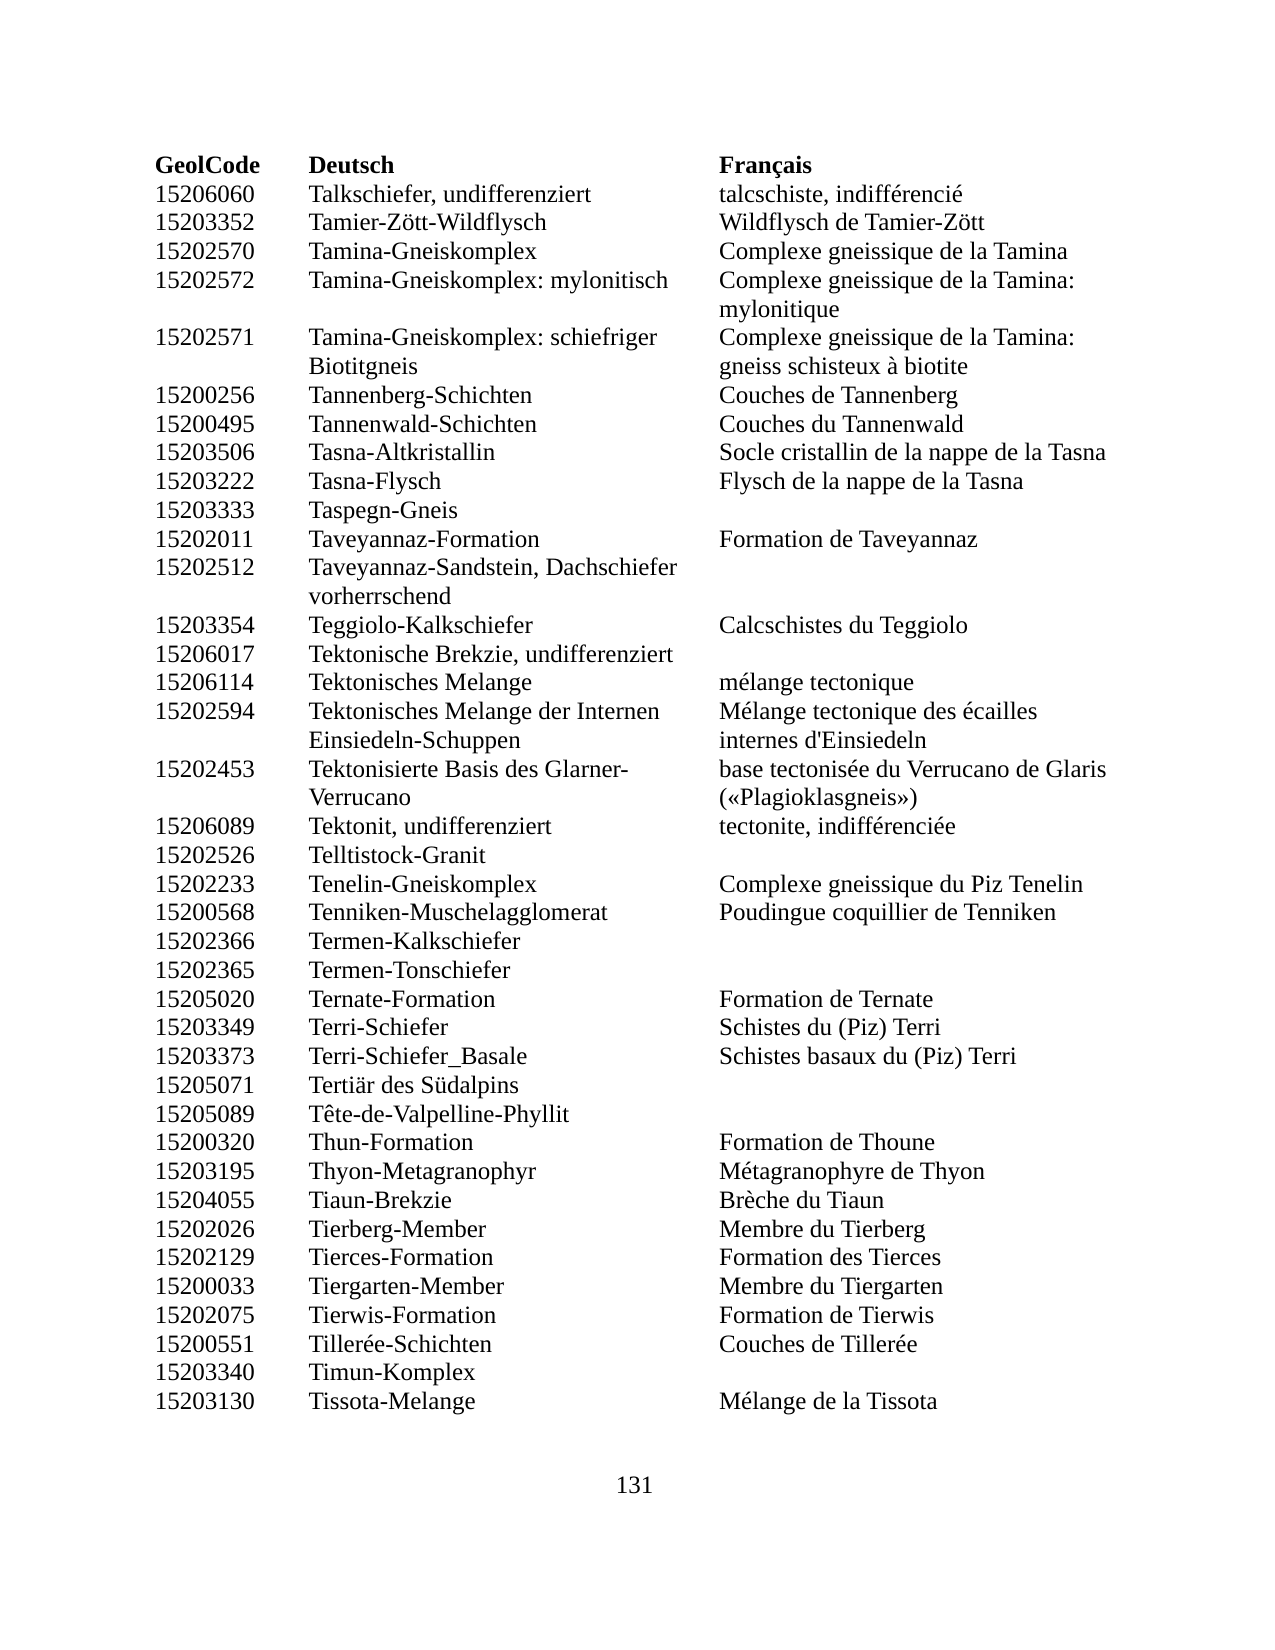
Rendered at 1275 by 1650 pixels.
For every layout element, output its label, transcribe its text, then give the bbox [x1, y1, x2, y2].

table_cell Thun-Formation [304, 1128, 714, 1156]
table_cell Socle cristallin de la nappe de la Tasna [714, 438, 1125, 466]
table_cell 15202129 [150, 1243, 304, 1271]
table_cell 15202233 [150, 869, 304, 897]
table_cell [714, 840, 1125, 869]
table_cell Tierces-Formation [304, 1243, 714, 1271]
table_cell 15200033 [150, 1271, 304, 1300]
table_cell Formation des Tierces [714, 1243, 1125, 1271]
table_cell 15202026 [150, 1214, 304, 1242]
table_cell Schistes basaux du (Piz) Terri [714, 1041, 1125, 1070]
table_cell Tertiär des Südalpins [304, 1070, 714, 1099]
table_cell Formation de Taveyannaz [714, 524, 1125, 552]
table_cell 15202453 [150, 754, 304, 811]
table_cell [714, 639, 1125, 667]
table_cell [714, 955, 1125, 984]
table_cell Mélange tectonique des écailles internes d'Einsiedeln [714, 696, 1125, 754]
table_cell Tamier-Zött-Wildflysch [304, 208, 714, 236]
table_cell Formation de Tierwis [714, 1300, 1125, 1329]
table_cell 15202570 [150, 236, 304, 265]
table_cell 15206017 [150, 639, 304, 667]
table_cell 15206060 [150, 179, 304, 207]
table_cell Métagranophyre de Thyon [714, 1156, 1125, 1185]
table_cell Couches de Tillerée [714, 1329, 1125, 1357]
table_cell 15200495 [150, 409, 304, 437]
table_cell Formation de Ternate [714, 984, 1125, 1012]
table_cell Formation de Thoune [714, 1128, 1125, 1156]
table_cell Membre du Tierberg [714, 1214, 1125, 1242]
table_cell [714, 926, 1125, 955]
table_cell Termen-Tonschiefer [304, 955, 714, 984]
table_cell Tillerée-Schichten [304, 1329, 714, 1357]
table_cell 15200256 [150, 380, 304, 409]
table_cell 15202571 [150, 323, 304, 380]
table_cell Talkschiefer, undifferenziert [304, 179, 714, 207]
table_cell Tannenberg-Schichten [304, 380, 714, 409]
table_cell Ternate-Formation [304, 984, 714, 1012]
table_cell Tektonische Brekzie, undifferenziert [304, 639, 714, 667]
table_cell 15203352 [150, 208, 304, 236]
table_cell Tamina-Gneiskomplex: mylonitisch [304, 265, 714, 322]
table_cell 15206089 [150, 811, 304, 840]
table_cell 15202011 [150, 524, 304, 552]
table_cell [714, 1070, 1125, 1099]
table_cell Couches de Tannenberg [714, 380, 1125, 409]
table_cell Tierberg-Member [304, 1214, 714, 1242]
table_cell Tissota-Melange [304, 1386, 714, 1415]
table_cell 15202572 [150, 265, 304, 322]
table_cell Complexe gneissique de la Tamina: gneiss schisteux à biotite [714, 323, 1125, 380]
table_cell 15205020 [150, 984, 304, 1012]
table_cell Terri-Schiefer [304, 1013, 714, 1041]
table_cell 15203130 [150, 1386, 304, 1415]
table_cell Thyon-Metagranophyr [304, 1156, 714, 1185]
table_cell Schistes du (Piz) Terri [714, 1013, 1125, 1041]
table_cell mélange tectonique [714, 668, 1125, 696]
table_cell Tannenwald-Schichten [304, 409, 714, 437]
table_cell Poudingue coquillier de Tenniken [714, 898, 1125, 926]
table_cell 15203373 [150, 1041, 304, 1070]
table_cell tectonite, indifférenciée [714, 811, 1125, 840]
table_cell Brèche du Tiaun [714, 1185, 1125, 1214]
table_cell Tiaun-Brekzie [304, 1185, 714, 1214]
table_cell 15204055 [150, 1185, 304, 1214]
table_cell Calcschistes du Teggiolo [714, 610, 1125, 639]
table_header GeolCode [150, 150, 304, 179]
table_cell Tierwis-Formation [304, 1300, 714, 1329]
table_cell [714, 495, 1125, 524]
table_cell 15202366 [150, 926, 304, 955]
table_cell 15206114 [150, 668, 304, 696]
table_cell Tamina-Gneiskomplex [304, 236, 714, 265]
table_cell Tête-de-Valpelline-Phyllit [304, 1099, 714, 1127]
table_cell Tektonisierte Basis des Glarner-Verrucano [304, 754, 714, 811]
table_cell Taveyannaz-Sandstein, Dachschiefer vorherrschend [304, 553, 714, 610]
table_cell Mélange de la Tissota [714, 1386, 1125, 1415]
table_cell Tenniken-Muschelagglomerat [304, 898, 714, 926]
table_cell Terri-Schiefer_Basale [304, 1041, 714, 1070]
table_cell Timun-Komplex [304, 1358, 714, 1386]
table_cell base tectonisée du Verrucano de Glaris («Plagioklasgneis») [714, 754, 1125, 811]
table_cell [714, 1099, 1125, 1127]
table_cell Tenelin-Gneiskomplex [304, 869, 714, 897]
table_cell 15205089 [150, 1099, 304, 1127]
table_cell 15202594 [150, 696, 304, 754]
table_cell Tektonisches Melange der Internen Einsiedeln-Schuppen [304, 696, 714, 754]
table_cell Tamina-Gneiskomplex: schiefriger Biotitgneis [304, 323, 714, 380]
table_cell Complexe gneissique de la Tamina [714, 236, 1125, 265]
table_cell Complexe gneissique de la Tamina: mylonitique [714, 265, 1125, 322]
table_header Deutsch [304, 150, 714, 179]
table_cell 15203349 [150, 1013, 304, 1041]
table_cell 15203506 [150, 438, 304, 466]
table_cell Taveyannaz-Formation [304, 524, 714, 552]
table_cell [714, 553, 1125, 610]
table_cell Tektonit, undifferenziert [304, 811, 714, 840]
table_cell 15203340 [150, 1358, 304, 1386]
table_cell 15203222 [150, 466, 304, 495]
table_cell [714, 1358, 1125, 1386]
table_cell Tiergarten-Member [304, 1271, 714, 1300]
table_cell 15202365 [150, 955, 304, 984]
table_cell Taspegn-Gneis [304, 495, 714, 524]
table_cell Membre du Tiergarten [714, 1271, 1125, 1300]
table_cell Couches du Tannenwald [714, 409, 1125, 437]
table_cell Tasna-Altkristallin [304, 438, 714, 466]
table_cell Tektonisches Melange [304, 668, 714, 696]
table_cell 15202526 [150, 840, 304, 869]
table_cell 15200568 [150, 898, 304, 926]
table_cell Telltistock-Granit [304, 840, 714, 869]
table_cell 15202512 [150, 553, 304, 610]
table_cell Tasna-Flysch [304, 466, 714, 495]
table_cell Termen-Kalkschiefer [304, 926, 714, 955]
table_header Français [714, 150, 1125, 179]
table_cell 15205071 [150, 1070, 304, 1099]
table_cell Complexe gneissique du Piz Tenelin [714, 869, 1125, 897]
table_cell 15202075 [150, 1300, 304, 1329]
table_cell 15200551 [150, 1329, 304, 1357]
table_cell 15200320 [150, 1128, 304, 1156]
table_cell Teggiolo-Kalkschiefer [304, 610, 714, 639]
table_cell Flysch de la nappe de la Tasna [714, 466, 1125, 495]
table_cell Wildflysch de Tamier-Zött [714, 208, 1125, 236]
table_cell talcschiste, indifférencié [714, 179, 1125, 207]
table_cell 15203333 [150, 495, 304, 524]
table_cell 15203354 [150, 610, 304, 639]
table_cell 15203195 [150, 1156, 304, 1185]
